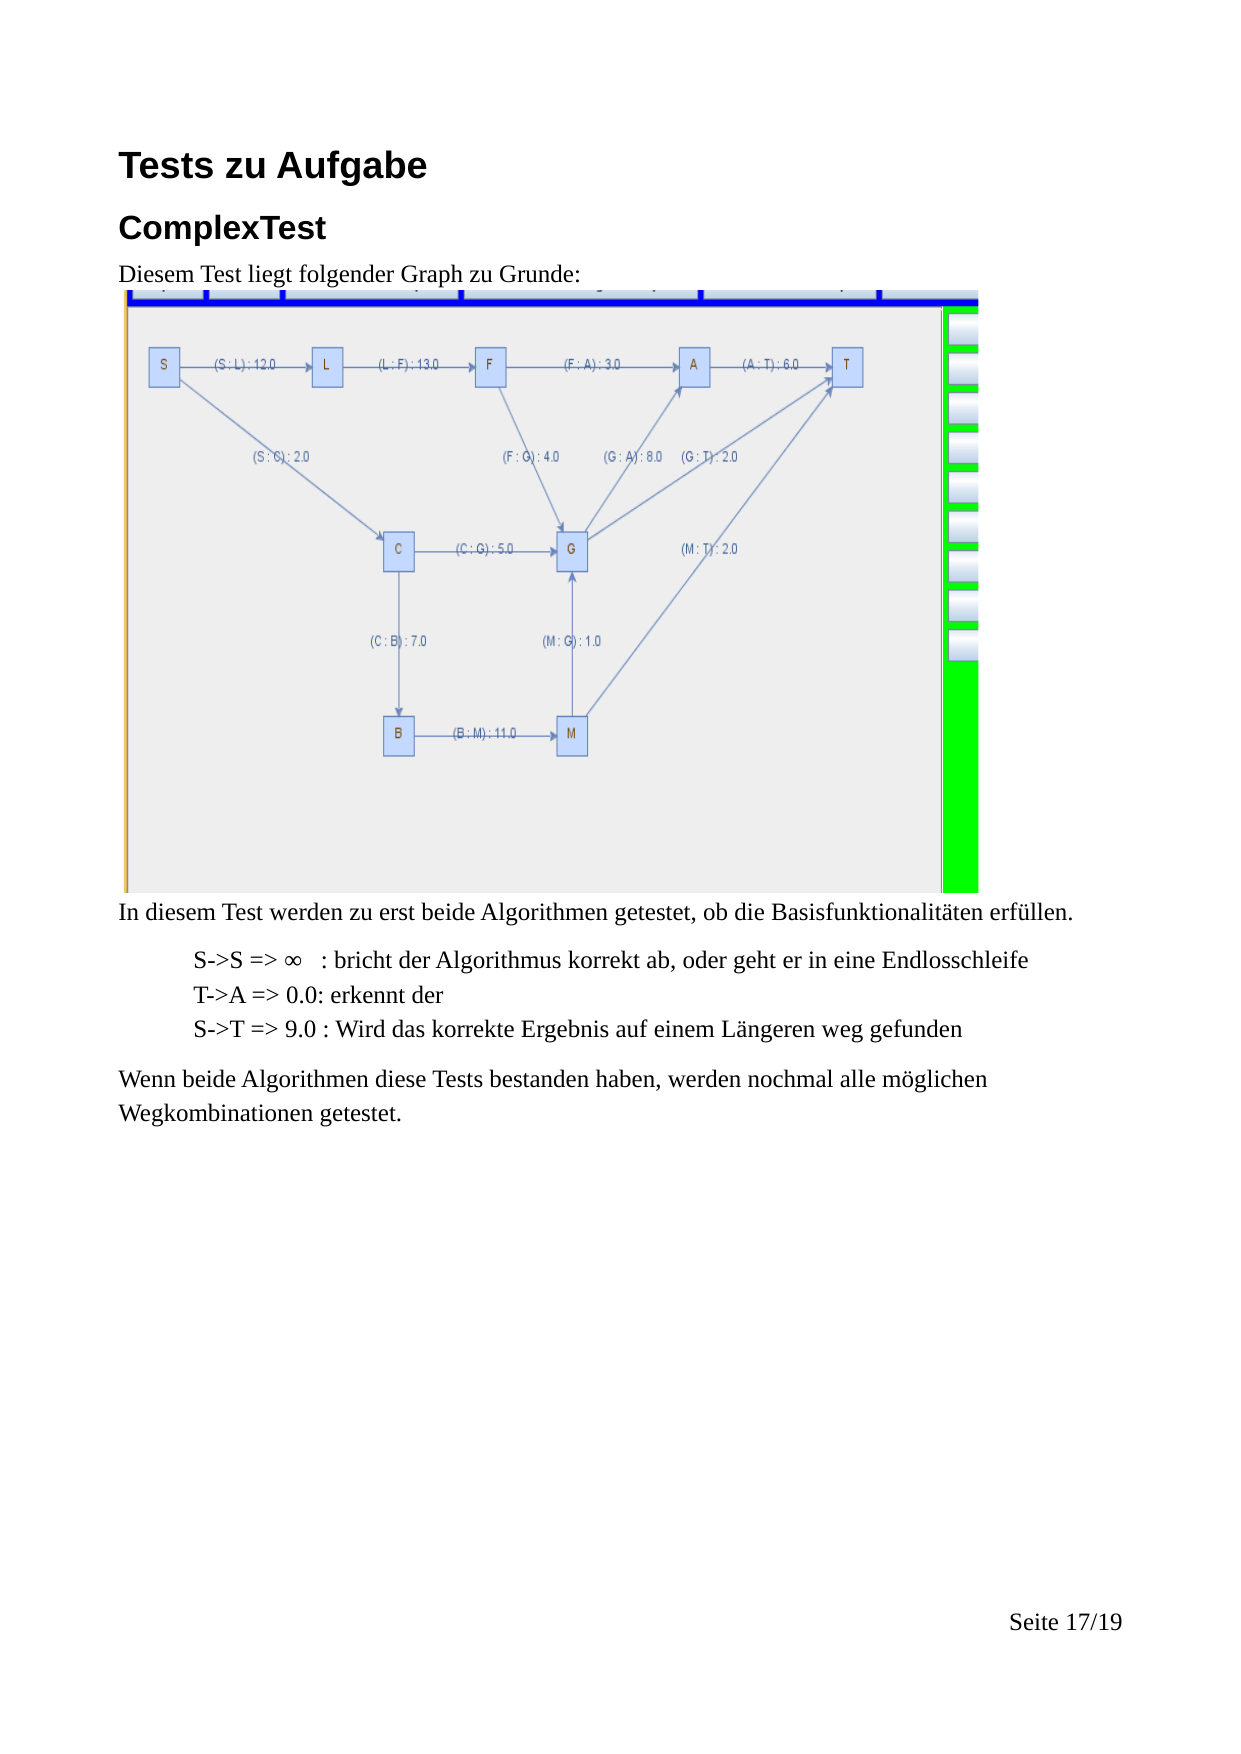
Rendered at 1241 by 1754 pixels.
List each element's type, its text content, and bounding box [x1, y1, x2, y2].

text S->S => ∞ : bricht der Algorithmus korrekt ab, oder geht er in eine Endlosschleife T->A => 0.0: erkennt der S->T => 9.0 : Wird das korrekte Ergebnis auf einem Längeren weg gefunden [118, 946, 1122, 1043]
text Wenn beide Algorithmen diese Tests bestanden haben, werden nochmal alle möglichen Wegkombinationen getestet. [118, 1064, 1122, 1127]
subtitle ComplexTest [118, 208, 1122, 246]
subtitle Tests zu Aufgabe [118, 143, 1122, 187]
picture [123, 290, 979, 893]
text Diesem Test liegt folgender Graph zu Grunde: [118, 259, 1122, 287]
text In diesem Test werden zu erst beide Algorithmen getestet, ob die Basisfunktionalitäten erfüllen. [118, 897, 1122, 925]
